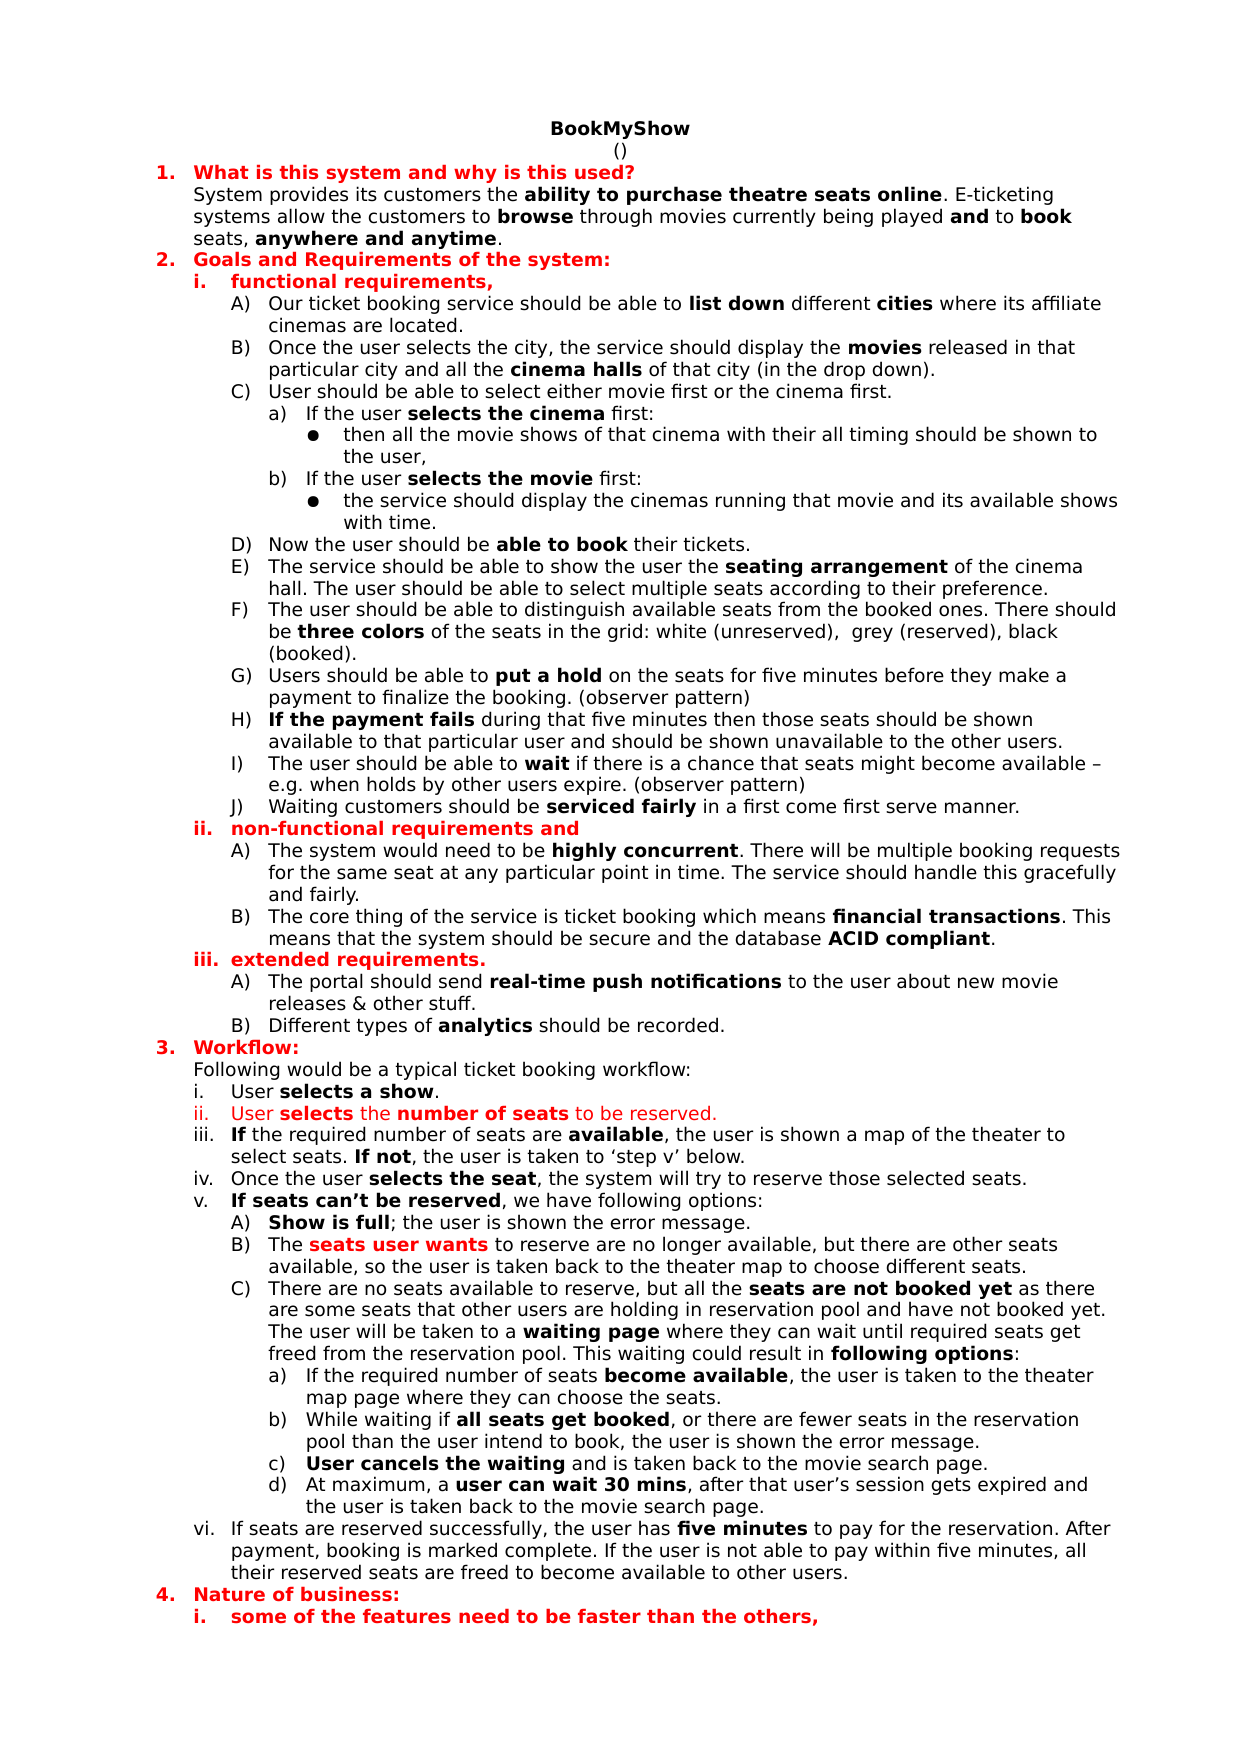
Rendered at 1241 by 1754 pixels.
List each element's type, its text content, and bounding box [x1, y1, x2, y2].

list If the payment fails during that five minutes then those seats should be shown available to that particular user and should be shown unavailable to the other users. [231, 709, 1122, 752]
list The user should be able to wait if there is a chance that seats might become available – e.g. when holds by other users expire. (observer pattern) [231, 752, 1122, 796]
list Now the user should be able to book their tickets. [231, 534, 1122, 556]
list The seats user wants to reserve are no longer available, but there are other seats available, so the user is taken back to the theater map to choose different seats. [231, 1234, 1122, 1277]
list If seats can’t be reserved, we have following options: [193, 1190, 1122, 1212]
list If seats are reserved successfully, the user has five minutes to pay for the reservation. After payment, booking is marked complete. If the user is not able to pay within five minutes, all their reserved seats are freed to become available to other users. [193, 1518, 1122, 1584]
list Users should be able to put a hold on the seats for five minutes before they make a payment to finalize the booking. (observer pattern) [231, 665, 1122, 709]
list functional requirements, [193, 271, 1122, 293]
list Once the user selects the city, the service should display the movies released in that particular city and all the cinema halls of that city (in the drop down). [231, 337, 1122, 381]
list The service should be able to show the user the seating arrangement of the cinema hall. The user should be able to select multiple seats according to their preference. [231, 556, 1122, 599]
list Show is full; the user is shown the error message. [231, 1212, 1122, 1234]
list User selects the number of seats to be reserved. [193, 1102, 1122, 1124]
list non-functional requirements and [193, 818, 1122, 840]
text () [118, 140, 1122, 162]
list Goals and Requirements of the system: [156, 249, 1122, 271]
list The portal should send real-time push notifications to the user about new movie releases & other stuff. [231, 971, 1122, 1015]
list System provides its customers the ability to purchase theatre seats online. E-ticketing systems allow the customers to browse through movies currently being played and to book seats, anywhere and anytime. [156, 184, 1122, 249]
list The core thing of the service is ticket booking which means financial transactions. This means that the system should be secure and the database ACID compliant. [231, 906, 1122, 949]
list Waiting customers should be serviced fairly in a first come first serve manner. [231, 796, 1122, 818]
list User selects a show. [193, 1081, 1122, 1102]
list At maximum, a user can wait 30 mins, after that user’s session gets expired and the user is taken back to the movie search page. [268, 1474, 1122, 1518]
list Once the user selects the seat, the system will try to reserve those selected seats. [193, 1168, 1122, 1190]
list Our ticket booking service should be able to list down different cities where its affiliate cinemas are located. [231, 293, 1122, 337]
list Workflow: [156, 1037, 1122, 1059]
list If the user selects the movie first: [268, 468, 1122, 490]
list some of the features need to be faster than the others, [193, 1606, 1122, 1627]
list Different types of analytics should be recorded. [231, 1015, 1122, 1037]
list then all the movie shows of that cinema with their all timing should be shown to the user, [306, 424, 1122, 468]
list Following would be a typical ticket booking workflow: [156, 1059, 1122, 1081]
list There are no seats available to reserve, but all the seats are not booked yet as there are some seats that other users are holding in reservation pool and have not booked yet. The user will be taken to a waiting page where they can wait until required seats get freed from the reservation pool. This waiting could result in following options: [231, 1277, 1122, 1365]
list The system would need to be highly concurrent. There will be multiple booking requests for the same seat at any particular point in time. The service should handle this gracefully and fairly. [231, 840, 1122, 906]
list What is this system and why is this used? [156, 162, 1122, 184]
list extended requirements. [193, 949, 1122, 971]
list If the required number of seats become available, the user is taken to the theater map page where they can choose the seats. [268, 1365, 1122, 1409]
list Nature of business: [156, 1584, 1122, 1606]
list If the user selects the cinema first: [268, 402, 1122, 424]
list User cancels the waiting and is taken back to the movie search page. [268, 1452, 1122, 1474]
list User should be able to select either movie first or the cinema first. [231, 381, 1122, 402]
list If the required number of seats are available, the user is shown a map of the theater to select seats. If not, the user is taken to ‘step v’ below. [193, 1124, 1122, 1168]
list While waiting if all seats get booked, or there are fewer seats in the reservation pool than the user intend to book, the user is shown the error message. [268, 1409, 1122, 1452]
text BookMyShow [118, 118, 1122, 140]
list The user should be able to distinguish available seats from the booked ones. There should be three colors of the seats in the grid: white (unreserved), grey (reserved), black (booked). [231, 599, 1122, 665]
list the service should display the cinemas running that movie and its available shows with time. [306, 490, 1122, 534]
